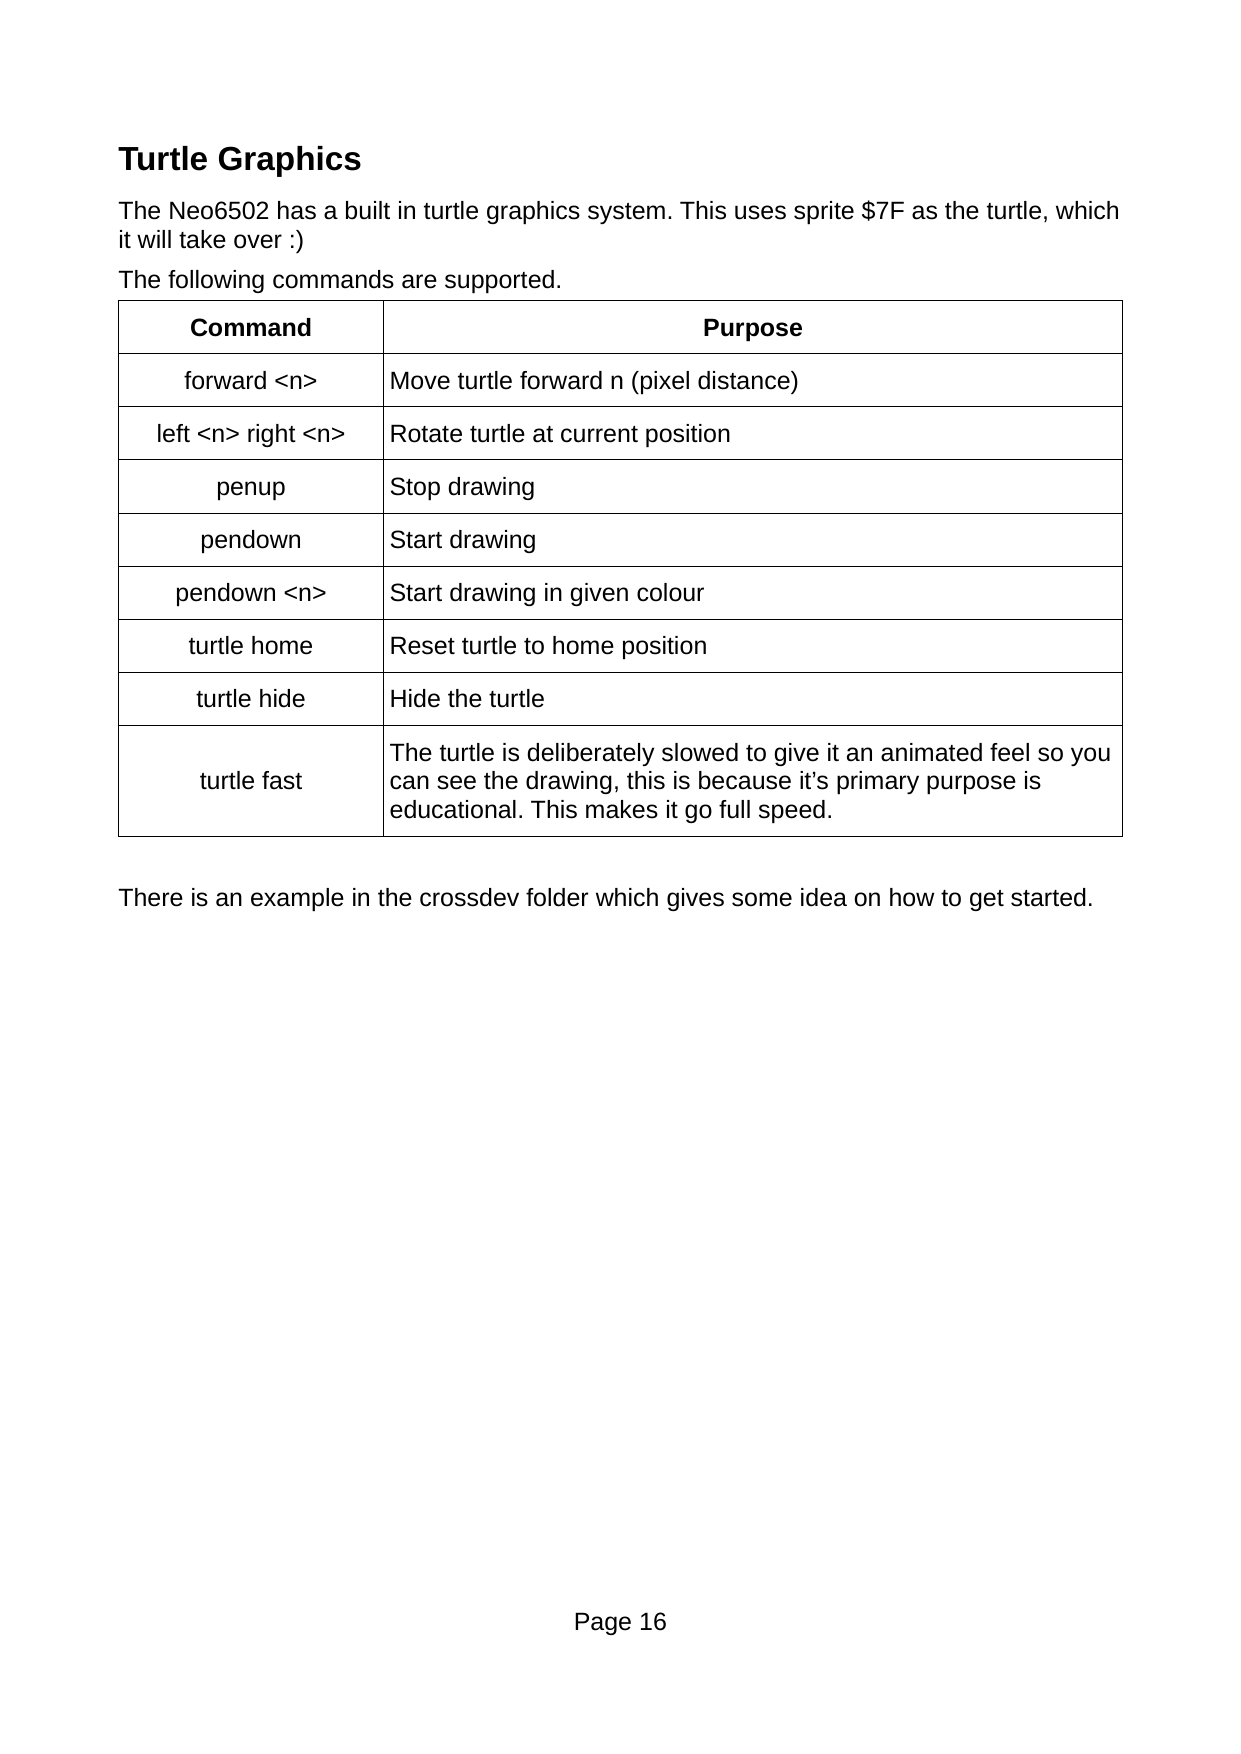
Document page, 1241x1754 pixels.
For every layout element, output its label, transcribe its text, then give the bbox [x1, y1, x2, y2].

table_cell turtle home [119, 620, 383, 672]
table_header Command [119, 301, 383, 353]
table_cell Start drawing in given colour [384, 567, 1122, 619]
table_cell Rotate turtle at current position [384, 407, 1122, 459]
table_cell left <n> right <n> [119, 407, 383, 459]
table_cell Stop drawing [384, 460, 1122, 512]
table_cell Hide the turtle [384, 673, 1122, 725]
table_cell Reset turtle to home position [384, 620, 1122, 672]
table_cell turtle fast [119, 726, 383, 836]
subtitle Turtle Graphics [118, 139, 1122, 177]
text There is an example in the crossdev folder which gives some idea on how to get started. [118, 883, 1122, 912]
table_cell Start drawing [384, 514, 1122, 566]
table_cell Move turtle forward n (pixel distance) [384, 354, 1122, 406]
table_cell The turtle is deliberately slowed to give it an animated feel so you can see the drawing, this is because it’s primary purpose is educational. This makes it go full speed. [384, 726, 1122, 836]
table_cell penup [119, 460, 383, 512]
table_cell pendown <n> [119, 567, 383, 619]
text The following commands are supported. [118, 265, 1122, 294]
table_cell forward <n> [119, 354, 383, 406]
table_cell turtle hide [119, 673, 383, 725]
table_cell pendown [119, 514, 383, 566]
table_header Purpose [384, 301, 1122, 353]
text The Neo6502 has a built in turtle graphics system. This uses sprite $7F as the turtle, which it will take over :) [118, 196, 1122, 253]
